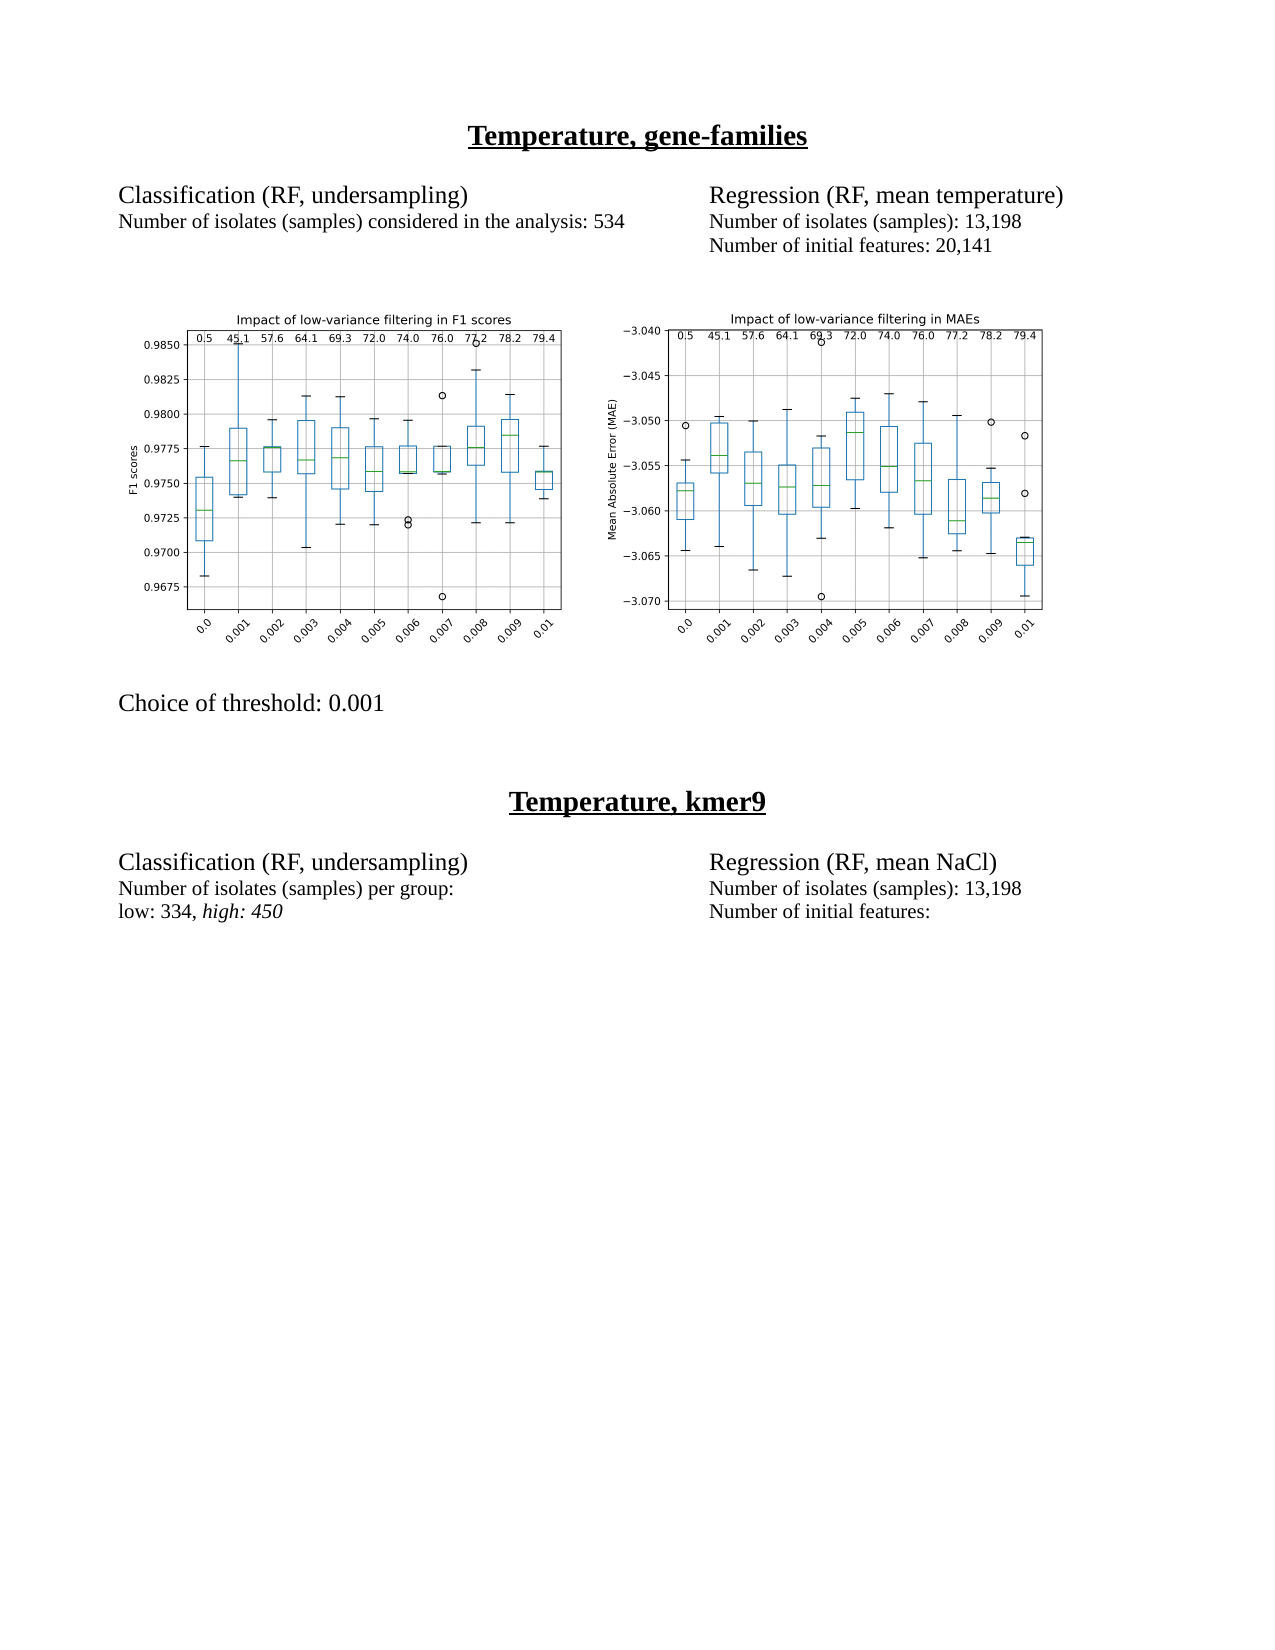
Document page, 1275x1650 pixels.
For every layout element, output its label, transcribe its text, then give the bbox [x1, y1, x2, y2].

text Classification (RF, undersampling) Regression (RF, mean temperature) [118, 180, 1157, 209]
picture [127, 287, 1090, 649]
text Number of initial features: 20,141 [118, 233, 1157, 257]
text Number of isolates (samples) considered in the analysis: 534 Number of isolates (samples): 13,198 [118, 209, 1157, 233]
text Choice of threshold: 0.001 [118, 688, 1157, 717]
text Temperature, gene-families [118, 118, 1157, 152]
text Number of isolates (samples) per group: Number of isolates (samples): 13,198 [118, 875, 1157, 899]
text Temperature, kmer9 [118, 784, 1157, 818]
text low: 334, high: 450 Number of initial features: [118, 899, 1157, 923]
text Classification (RF, undersampling) Regression (RF, mean NaCl) [118, 847, 1157, 875]
